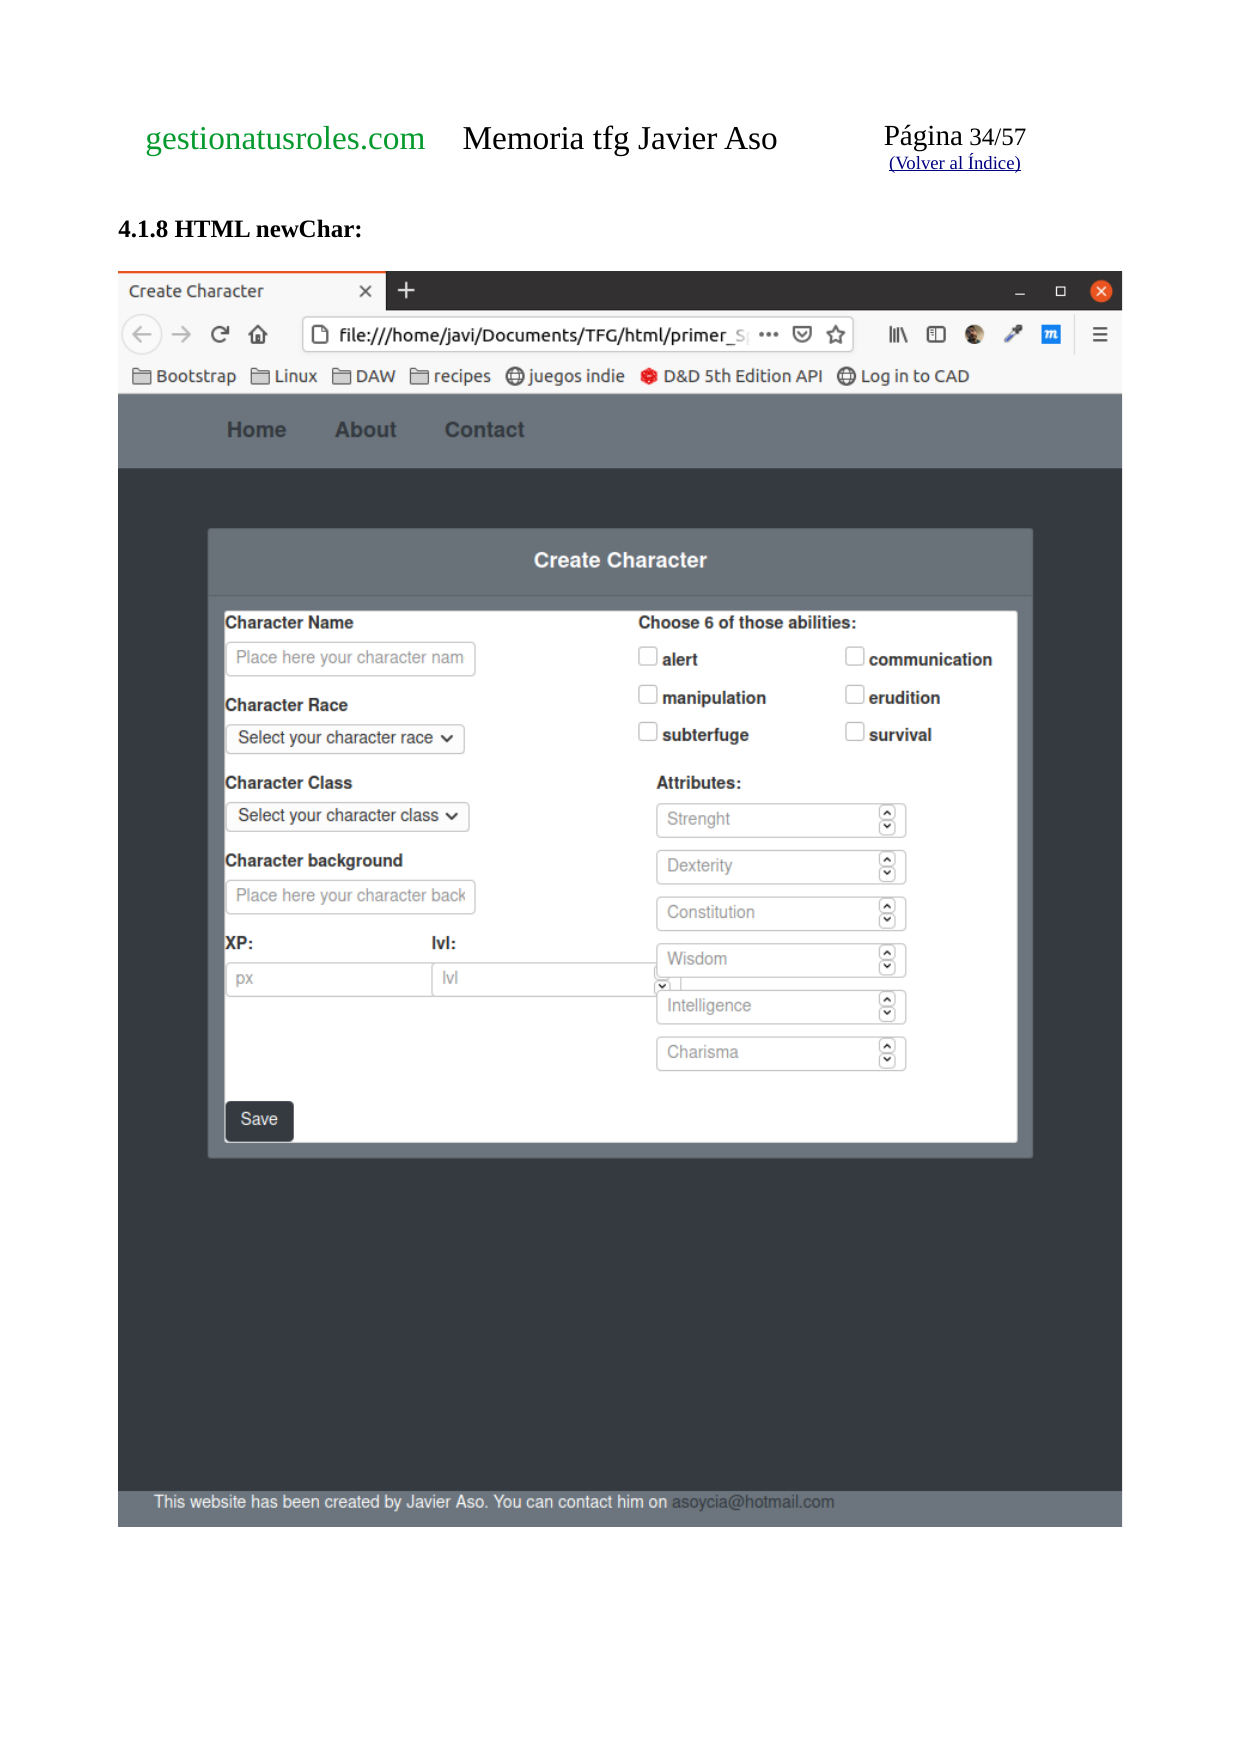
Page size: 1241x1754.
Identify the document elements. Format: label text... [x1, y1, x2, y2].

table_header [453, 1584, 787, 1613]
table_header Memoria tfg Javier Aso [453, 118, 787, 185]
table_header Página 34/57 (Volver al Índice) [788, 118, 1122, 185]
table_header [118, 1584, 453, 1613]
text 4.1.8 HTML newChar: [118, 214, 1122, 243]
table_header gestionatusroles.com [118, 118, 453, 185]
table_header [788, 1584, 1122, 1613]
picture [118, 271, 1123, 1527]
